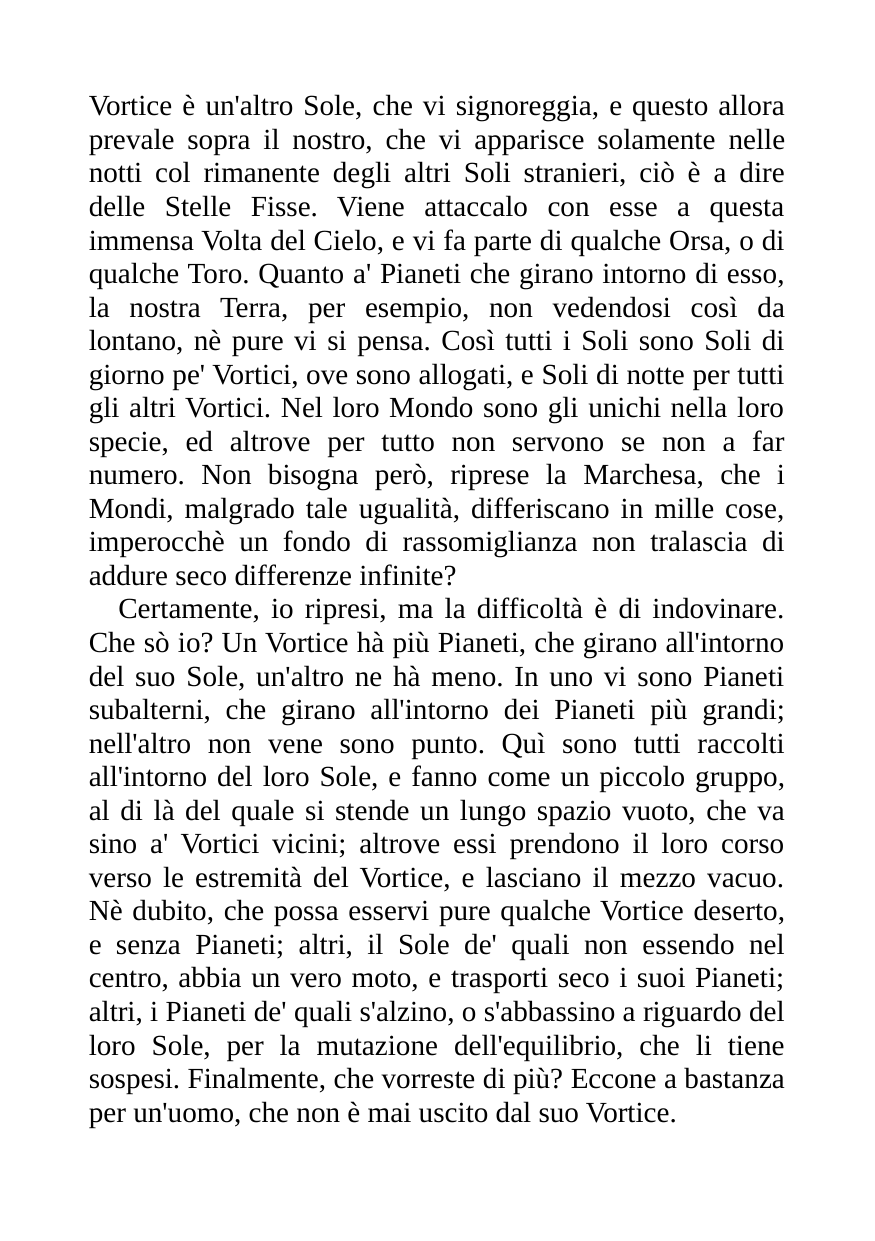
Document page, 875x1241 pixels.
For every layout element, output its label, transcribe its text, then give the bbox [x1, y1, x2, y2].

text Certamente, io ripresi, ma la difficoltà è di indovinare. Che sò io? Un Vortice hà più Pianeti, che girano all'intorno del suo Sole, un'altro ne hà meno. In uno vi sono Pianeti subalterni, che girano all'intorno dei Pianeti più grandi; nell'altro non vene sono punto. Quì sono tutti raccolti all'intorno del loro Sole, e fanno come un piccolo gruppo, al di là del quale si stende un lungo spazio vuoto, che va sino a' Vortici vicini; altrove essi prendono il loro corso verso le estremità del Vortice, e lasciano il mezzo vacuo. Nè dubito, che possa esservi pure qualche Vortice deserto, e senza Pianeti; altri, il Sole de' quali non essendo nel centro, abbia un vero moto, e trasporti seco i suoi Pianeti; altri, i Pianeti de' quali s'alzino, o s'abbassino a riguardo del loro Sole, per la mutazione dell'equilibrio, che li tiene sospesi. Finalmente, che vorreste di più? Eccone a bastanza per un'uomo, che non è mai uscito dal suo Vortice. [88, 592, 786, 1128]
text Vortice è un'altro Sole, che vi signoreggia, e questo allora prevale sopra il nostro, che vi apparisce solamente nelle notti col rimanente degli altri Soli stranieri, ciò è a dire delle Stelle Fisse. Viene attaccalo con esse a questa immensa Volta del Cielo, e vi fa parte di qualche Orsa, o di qualche Toro. Quanto a' Pianeti che girano intorno di esso, la nostra Terra, per esempio, non vedendosi così da lontano, nè pure vi si pensa. Così tutti i Soli sono Soli di giorno pe' Vortici, ove sono allogati, e Soli di notte per tutti gli altri Vortici. Nel loro Mondo sono gli unichi nella loro specie, ed altrove per tutto non servono se non a far numero. Non bisogna però, riprese la Marchesa, che i Mondi, malgrado tale ugualità, differiscano in mille cose, imperocchè un fondo di rassomiglianza non tralascia di addure seco differenze infinite? [88, 88, 786, 592]
